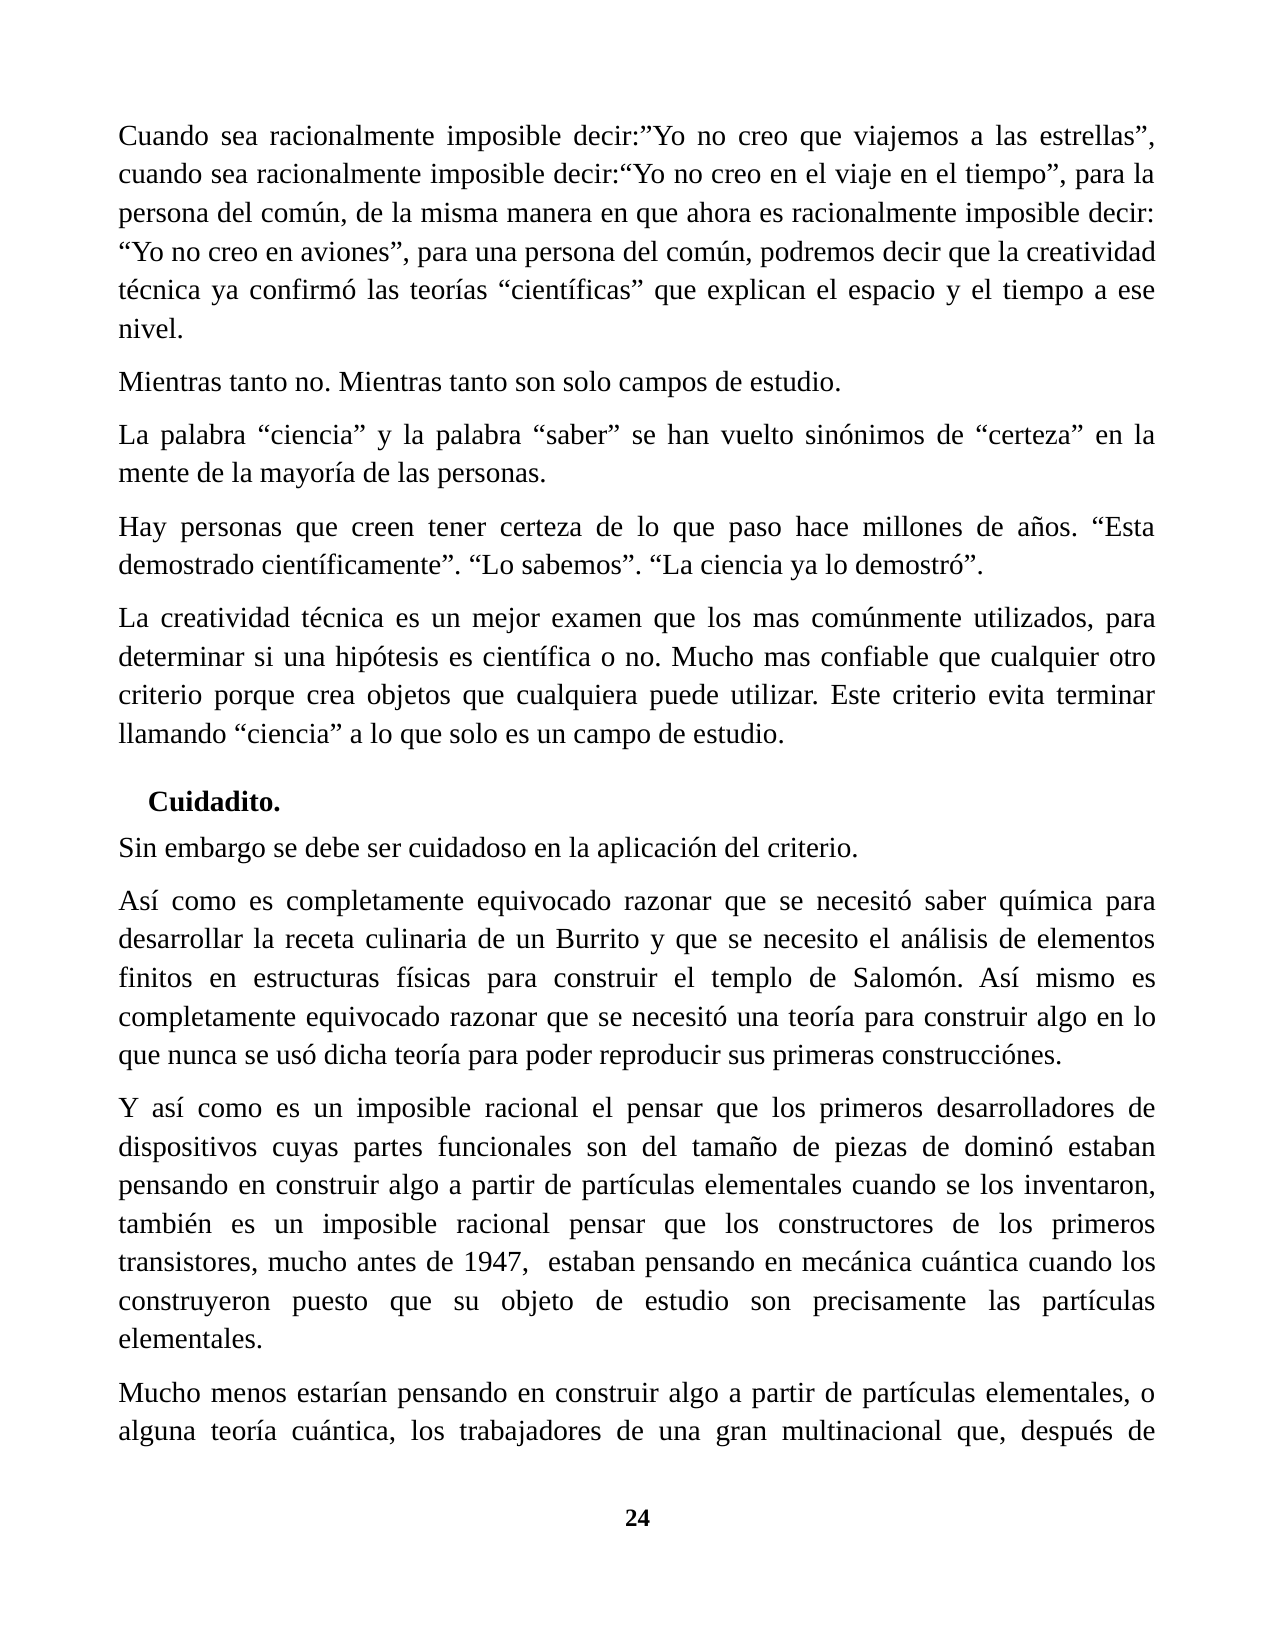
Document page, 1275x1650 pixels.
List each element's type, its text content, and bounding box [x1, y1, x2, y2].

text Hay personas que creen tener certeza de lo que paso hace millones de años. “Esta demostrado científicamente”. “Lo sabemos”. “La ciencia ya lo demostró”. [118, 509, 1157, 581]
subtitle Cuidadito. [148, 784, 1157, 817]
text Mucho menos estarían pensando en construir algo a partir de partículas elementales, o alguna teoría cuántica, los trabajadores de una gran multinacional que, después de [118, 1375, 1157, 1447]
text La creatividad técnica es un mejor examen que los mas comúnmente utilizados, para determinar si una hipótesis es científica o no. Mucho mas confiable que cualquier otro criterio porque crea objetos que cualquiera puede utilizar. Este criterio evita terminar llamando “ciencia” a lo que solo es un campo de estudio. [118, 600, 1157, 749]
text La palabra “ciencia” y la palabra “saber” se han vuelto sinónimos de “certeza” en la mente de la mayoría de las personas. [118, 417, 1157, 489]
text Mientras tanto no. Mientras tanto son solo campos de estudio. [118, 364, 1157, 397]
text Así como es completamente equivocado razonar que se necesitó saber química para desarrollar la receta culinaria de un Burrito y que se necesito el análisis de elementos finitos en estructuras físicas para construir el templo de Salomón. Así mismo es completamente equivocado razonar que se necesitó una teoría para construir algo en lo que nunca se usó dicha teoría para poder reproducir sus primeras construcciónes. [118, 883, 1157, 1071]
text Y así como es un imposible racional el pensar que los primeros desarrolladores de dispositivos cuyas partes funcionales son del tamaño de piezas de dominó estaban pensando en construir algo a partir de partículas elementales cuando se los inventaron, también es un imposible racional pensar que los constructores de los primeros transistores, mucho antes de 1947, estaban pensando en mecánica cuántica cuando los construyeron puesto que su objeto de estudio son precisamente las partículas elementales. [118, 1090, 1157, 1355]
text Cuando sea racionalmente imposible decir:”Yo no creo que viajemos a las estrellas”, cuando sea racionalmente imposible decir:“Yo no creo en el viaje en el tiempo”, para la persona del común, de la misma manera en que ahora es racionalmente imposible decir: “Yo no creo en aviones”, para una persona del común, podremos decir que la creatividad técnica ya confirmó las teorías “científicas” que explican el espacio y el tiempo a ese nivel. [118, 118, 1157, 344]
text Sin embargo se debe ser cuidadoso en la aplicación del criterio. [118, 830, 1157, 863]
